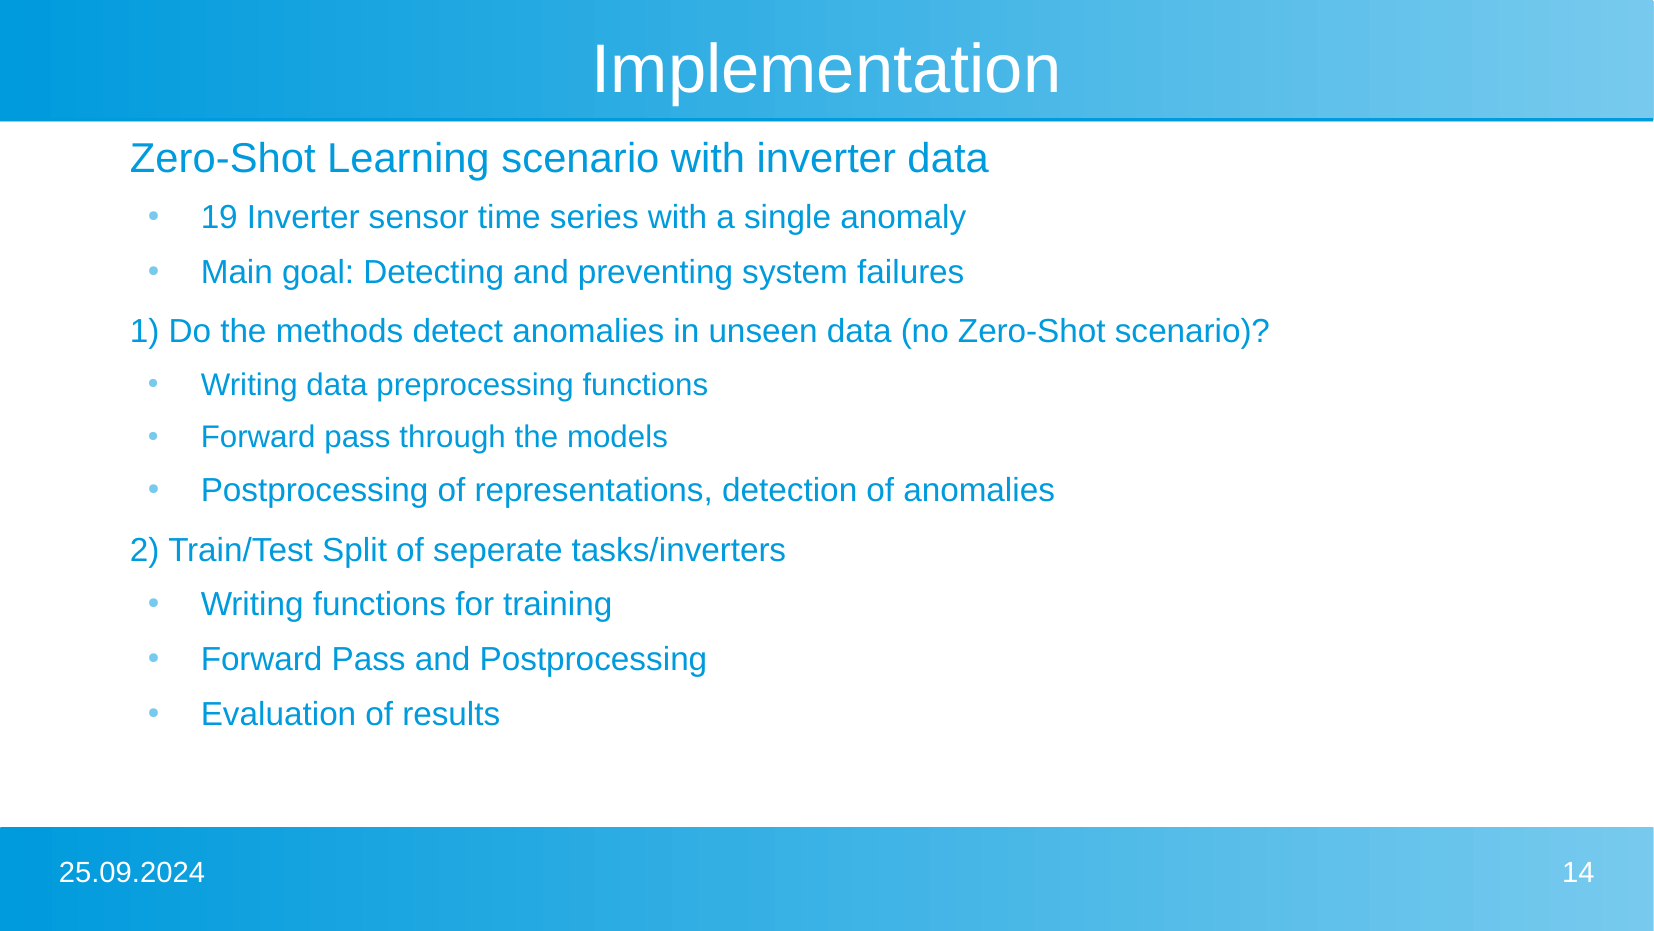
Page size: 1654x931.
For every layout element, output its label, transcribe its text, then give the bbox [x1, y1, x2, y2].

title Implementation [59, 21, 1595, 116]
list Zero-Shot Learning scenario with inverter data 19 Inverter sensor time series with a single anomaly Main goal: Detecting and preventing system failures 1) Do the methods detect anomalies in unseen data (no Zero-Shot scenario)? Writing data preprocessing functions Forward pass through the models Postprocessing of representations, detection of anomalies 2) Train/Test Split of seperate tasks/inverters Writing functions for training Forward Pass and Postprocessing Evaluation of results [59, 134, 1506, 725]
